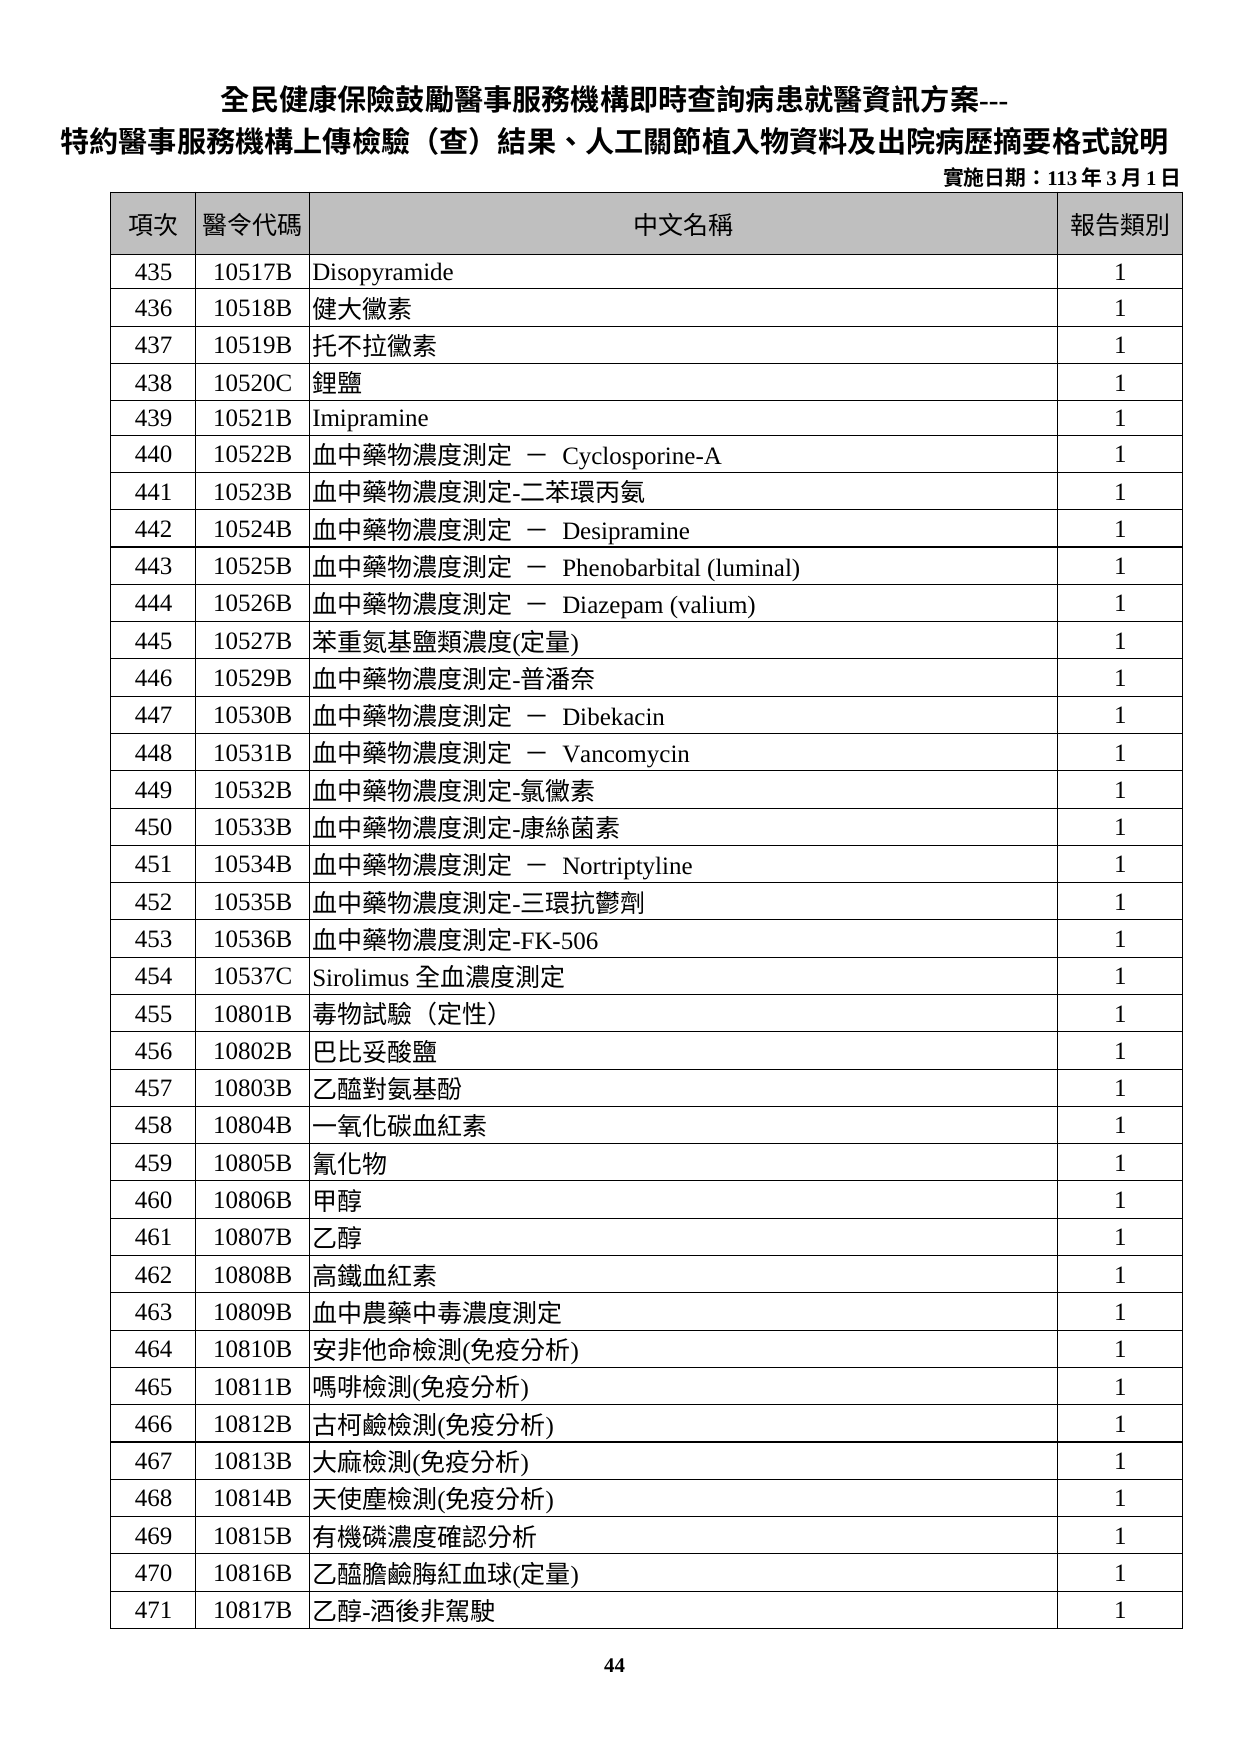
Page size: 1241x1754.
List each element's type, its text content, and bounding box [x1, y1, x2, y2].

table_cell 毒物試驗（定性） [310, 995, 1057, 1031]
table_cell 10530B [196, 697, 309, 733]
table_cell 10524B [196, 510, 309, 546]
table_cell 1 [1058, 401, 1182, 434]
table_cell 10518B [196, 289, 309, 326]
table_cell 托不拉黴素 [310, 327, 1057, 363]
table_cell 10813B [196, 1443, 309, 1479]
table_cell Sirolimus 全血濃度測定 [310, 958, 1057, 994]
table_header 報告類別 [1058, 193, 1182, 254]
table_cell 血中藥物濃度測定-FK-506 [310, 920, 1057, 957]
table_header 項次 [111, 193, 195, 254]
table_cell 447 [111, 697, 195, 733]
table_cell 1 [1058, 846, 1182, 882]
table_cell 有機磷濃度確認分析 [310, 1517, 1057, 1553]
table_cell 甲醇 [310, 1181, 1057, 1218]
table_cell 高鐵血紅素 [310, 1256, 1057, 1292]
table_cell 446 [111, 659, 195, 696]
table_cell 安非他命檢測(免疫分析) [310, 1331, 1057, 1367]
table_cell 457 [111, 1070, 195, 1106]
table_cell 1 [1058, 958, 1182, 994]
table_cell 10807B [196, 1219, 309, 1255]
table_cell 10805B [196, 1144, 309, 1180]
table_cell 443 [111, 548, 195, 584]
table_cell 血中藥物濃度測定 － Diazepam (valium) [310, 585, 1057, 621]
table_cell 454 [111, 958, 195, 994]
table_cell 天使塵檢測(免疫分析) [310, 1480, 1057, 1516]
table_cell 438 [111, 364, 195, 400]
table_cell 437 [111, 327, 195, 363]
table_cell 462 [111, 1256, 195, 1292]
table_cell 10520C [196, 364, 309, 400]
table_cell 10817B [196, 1592, 309, 1628]
table_cell 1 [1058, 995, 1182, 1031]
table_cell 古柯鹼檢測(免疫分析) [310, 1405, 1057, 1441]
table_cell 1 [1058, 1107, 1182, 1143]
table_cell 459 [111, 1144, 195, 1180]
table_cell 10815B [196, 1517, 309, 1553]
table_cell Imipramine [310, 401, 1057, 434]
table_cell 10811B [196, 1368, 309, 1404]
table_cell 血中農藥中毒濃度測定 [310, 1293, 1057, 1329]
table_cell 10809B [196, 1293, 309, 1329]
table_cell 1 [1058, 289, 1182, 326]
table_cell 血中藥物濃度測定-康絲菌素 [310, 809, 1057, 845]
table_cell 470 [111, 1554, 195, 1591]
table_cell 10808B [196, 1256, 309, 1292]
table_cell 436 [111, 289, 195, 326]
table_cell 458 [111, 1107, 195, 1143]
table_cell 1 [1058, 622, 1182, 658]
table_cell 456 [111, 1032, 195, 1068]
table_cell 10522B [196, 436, 309, 472]
table_cell 10814B [196, 1480, 309, 1516]
table_cell 10529B [196, 659, 309, 696]
table_header 中文名稱 [310, 193, 1057, 254]
table_cell 10532B [196, 771, 309, 807]
table_cell 1 [1058, 697, 1182, 733]
table_cell 10527B [196, 622, 309, 658]
table_cell 455 [111, 995, 195, 1031]
table_cell 435 [111, 255, 195, 288]
table_cell 10816B [196, 1554, 309, 1591]
table_cell 血中藥物濃度測定 － Vancomycin [310, 734, 1057, 770]
table_cell 1 [1058, 1219, 1182, 1255]
table_cell 10801B [196, 995, 309, 1031]
table_cell 10517B [196, 255, 309, 288]
table_cell 10531B [196, 734, 309, 770]
table_cell 血中藥物濃度測定 － Desipramine [310, 510, 1057, 546]
table_cell 1 [1058, 920, 1182, 957]
table_cell 乙醇 [310, 1219, 1057, 1255]
table_cell 10533B [196, 809, 309, 845]
table_cell 1 [1058, 1405, 1182, 1441]
table_cell 嗎啡檢測(免疫分析) [310, 1368, 1057, 1404]
table_cell 1 [1058, 1443, 1182, 1479]
table_cell 10812B [196, 1405, 309, 1441]
table_cell 450 [111, 809, 195, 845]
table_cell 血中藥物濃度測定-氯黴素 [310, 771, 1057, 807]
table_cell 463 [111, 1293, 195, 1329]
table_cell 466 [111, 1405, 195, 1441]
table_cell 1 [1058, 585, 1182, 621]
table_cell 465 [111, 1368, 195, 1404]
table_cell 451 [111, 846, 195, 882]
table_cell 1 [1058, 1554, 1182, 1591]
table_cell 10806B [196, 1181, 309, 1218]
table_cell 血中藥物濃度測定 － Nortriptyline [310, 846, 1057, 882]
table_cell 健大黴素 [310, 289, 1057, 326]
table_cell 乙醯對氨基酚 [310, 1070, 1057, 1106]
table_cell 10803B [196, 1070, 309, 1106]
table_cell Disopyramide [310, 255, 1057, 288]
table_cell 1 [1058, 436, 1182, 472]
table_cell 1 [1058, 1517, 1182, 1553]
table_header 醫令代碼 [196, 193, 309, 254]
table_cell 一氧化碳血紅素 [310, 1107, 1057, 1143]
table_cell 10810B [196, 1331, 309, 1367]
table_cell 1 [1058, 327, 1182, 363]
table_cell 血中藥物濃度測定 － Dibekacin [310, 697, 1057, 733]
table_cell 448 [111, 734, 195, 770]
table_cell 441 [111, 473, 195, 509]
table_cell 10537C [196, 958, 309, 994]
table_cell 10523B [196, 473, 309, 509]
table_cell 1 [1058, 364, 1182, 400]
table_cell 452 [111, 883, 195, 919]
table_cell 1 [1058, 473, 1182, 509]
table_cell 460 [111, 1181, 195, 1218]
table_cell 10534B [196, 846, 309, 882]
table_cell 巴比妥酸鹽 [310, 1032, 1057, 1068]
table_cell 1 [1058, 809, 1182, 845]
table_cell 1 [1058, 1070, 1182, 1106]
table_cell 1 [1058, 1032, 1182, 1068]
table_cell 1 [1058, 1480, 1182, 1516]
table_cell 1 [1058, 1592, 1182, 1628]
table_cell 鋰鹽 [310, 364, 1057, 400]
table_cell 10519B [196, 327, 309, 363]
table_cell 10535B [196, 883, 309, 919]
table_cell 血中藥物濃度測定 － Phenobarbital (luminal) [310, 548, 1057, 584]
table_cell 乙醇-酒後非駕駛 [310, 1592, 1057, 1628]
table_cell 439 [111, 401, 195, 434]
table_cell 血中藥物濃度測定 － Cyclosporine-A [310, 436, 1057, 472]
table_cell 445 [111, 622, 195, 658]
table_cell 1 [1058, 659, 1182, 696]
table_cell 1 [1058, 883, 1182, 919]
table_cell 471 [111, 1592, 195, 1628]
table_cell 10525B [196, 548, 309, 584]
table_cell 453 [111, 920, 195, 957]
table_cell 442 [111, 510, 195, 546]
table_cell 氰化物 [310, 1144, 1057, 1180]
table_cell 10804B [196, 1107, 309, 1143]
table_cell 血中藥物濃度測定-普潘奈 [310, 659, 1057, 696]
table_cell 468 [111, 1480, 195, 1516]
table_cell 血中藥物濃度測定-二苯環丙氨 [310, 473, 1057, 509]
table_cell 449 [111, 771, 195, 807]
table_cell 461 [111, 1219, 195, 1255]
table_cell 440 [111, 436, 195, 472]
table_cell 1 [1058, 1293, 1182, 1329]
table_cell 10536B [196, 920, 309, 957]
table_cell 464 [111, 1331, 195, 1367]
table_cell 1 [1058, 1368, 1182, 1404]
table_cell 1 [1058, 510, 1182, 546]
table_cell 1 [1058, 1144, 1182, 1180]
table_cell 1 [1058, 734, 1182, 770]
table_cell 469 [111, 1517, 195, 1553]
table_cell 10802B [196, 1032, 309, 1068]
table_cell 1 [1058, 255, 1182, 288]
table_cell 1 [1058, 548, 1182, 584]
table_cell 血中藥物濃度測定-三環抗鬱劑 [310, 883, 1057, 919]
table_cell 444 [111, 585, 195, 621]
table_cell 1 [1058, 1181, 1182, 1218]
table_cell 467 [111, 1443, 195, 1479]
table_cell 苯重氮基鹽類濃度(定量) [310, 622, 1057, 658]
table_cell 1 [1058, 1256, 1182, 1292]
table_cell 10526B [196, 585, 309, 621]
table_cell 乙醯膽鹼脢紅血球(定量) [310, 1554, 1057, 1591]
table_cell 1 [1058, 771, 1182, 807]
table_cell 10521B [196, 401, 309, 434]
table_cell 大麻檢測(免疫分析) [310, 1443, 1057, 1479]
table_cell 1 [1058, 1331, 1182, 1367]
